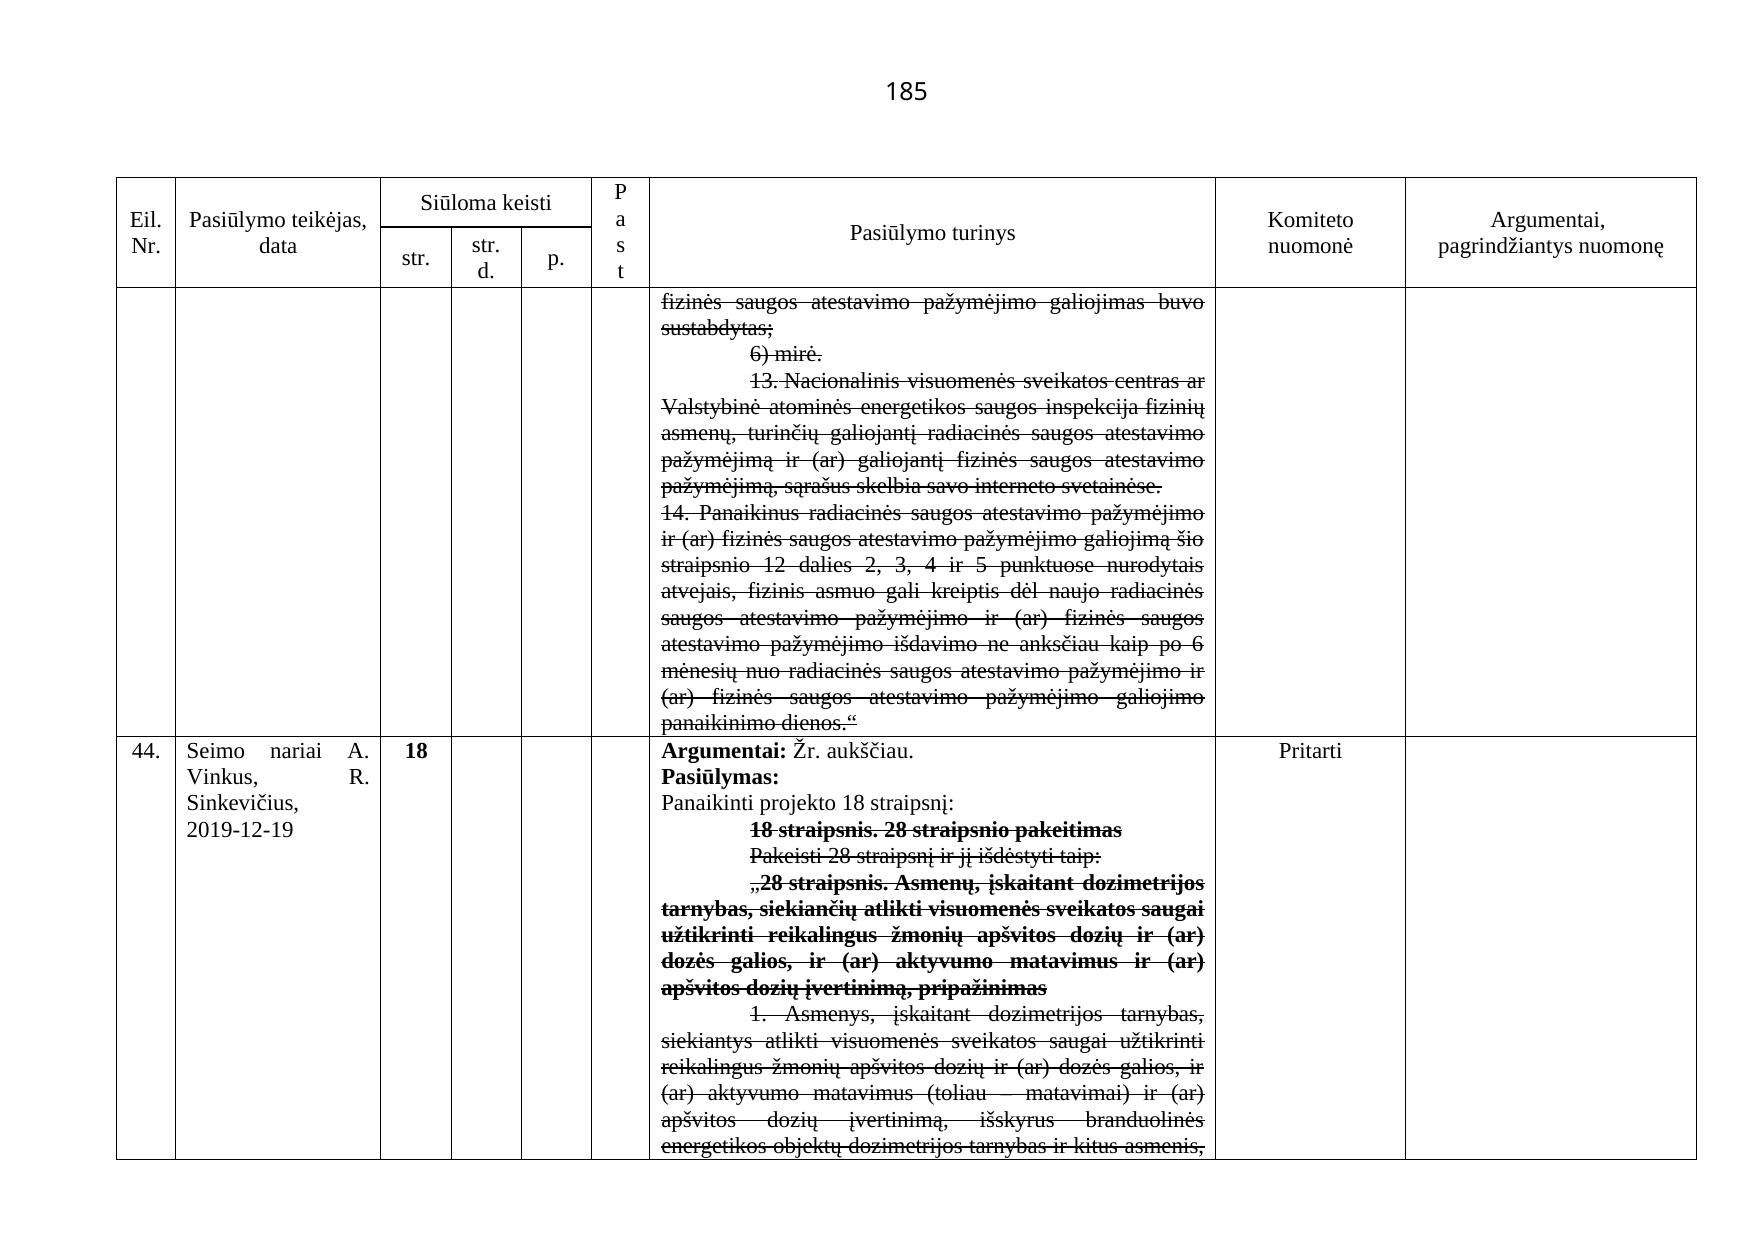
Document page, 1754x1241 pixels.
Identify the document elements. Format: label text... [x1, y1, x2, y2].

table_header Pasiūlymo teikėjas, data [176, 178, 380, 287]
table_cell [1406, 288, 1696, 736]
table_header Siūloma keisti [381, 178, 591, 226]
table_cell [452, 737, 521, 1158]
table_cell fizinės saugos atestavimo pažymėjimo galiojimas buvo sustabdytas; 6) mirė. 13. Nacionalinis visuomenės sveikatos centras ar Valstybinė atominės energetikos saugos inspekcija fizinių asmenų, turinčių galiojantį radiacinės saugos atestavimo pažymėjimą ir (ar) galiojantį fizinės saugos atestavimo pažymėjimą, sąrašus skelbia savo interneto svetainėse. 14. Panaikinus radiacinės saugos atestavimo pažymėjimo ir (ar) fizinės saugos atestavimo pažymėjimo galiojimą šio straipsnio 12 dalies 2, 3, 4 ir 5 punktuose nurodytais atvejais, fizinis asmuo gali kreiptis dėl naujo radiacinės saugos atestavimo pažymėjimo ir (ar) fizinės saugos atestavimo pažymėjimo išdavimo ne anksčiau kaip po 6 mėnesių nuo radiacinės saugos atestavimo pažymėjimo ir (ar) fizinės saugos atestavimo pažymėjimo galiojimo panaikinimo dienos.“ [650, 288, 1215, 736]
table_cell [452, 288, 521, 736]
table_cell str. [381, 228, 451, 287]
table_cell [1406, 737, 1696, 1158]
table_header Argumentai, pagrindžiantys nuomonę [1406, 178, 1696, 287]
table_cell [117, 288, 175, 736]
table_cell Seimo nariai A. Vinkus, R. Sinkevičius, 2019-12-19 [176, 737, 380, 1158]
table_cell 44. [117, 737, 175, 1158]
table_cell str. d. [452, 228, 521, 287]
table_header Eil. Nr. [117, 178, 175, 287]
table_header Komiteto nuomonė [1216, 178, 1405, 287]
table_cell [522, 737, 591, 1158]
table_cell [1216, 288, 1405, 736]
table_cell p. [522, 228, 591, 287]
table_cell Argumentai: Žr. aukščiau. Pasiūlymas: Panaikinti projekto 18 straipsnį: 18 straipsnis. 28 straipsnio pakeitimas Pakeisti 28 straipsnį ir jį išdėstyti taip: „28 straipsnis. Asmenų, įskaitant dozimetrijos tarnybas, siekiančių atlikti visuomenės sveikatos saugai užtikrinti reikalingus žmonių apšvitos dozių ir (ar) dozės galios, ir (ar) aktyvumo matavimus ir (ar) apšvitos dozių įvertinimą, pripažinimas 1. Asmenys, įskaitant dozimetrijos tarnybas, siekiantys atlikti visuomenės sveikatos saugai užtikrinti reikalingus žmonių apšvitos dozių ir (ar) dozės galios, ir (ar) aktyvumo matavimus (toliau – matavimai) ir (ar) apšvitos dozių įvertinimą, išskyrus branduolinės energetikos objektų dozimetrijos tarnybas ir kitus asmenis, [650, 737, 1215, 1158]
table_cell [381, 288, 451, 736]
table_cell [592, 737, 649, 1158]
table_cell [592, 288, 649, 736]
table_cell Pritarti [1216, 737, 1405, 1158]
table_cell [176, 288, 380, 736]
table_cell 18 [381, 737, 451, 1158]
table_cell [522, 288, 591, 736]
table_header Pastabos [592, 178, 649, 287]
table_header Pasiūlymo turinys [650, 178, 1215, 287]
